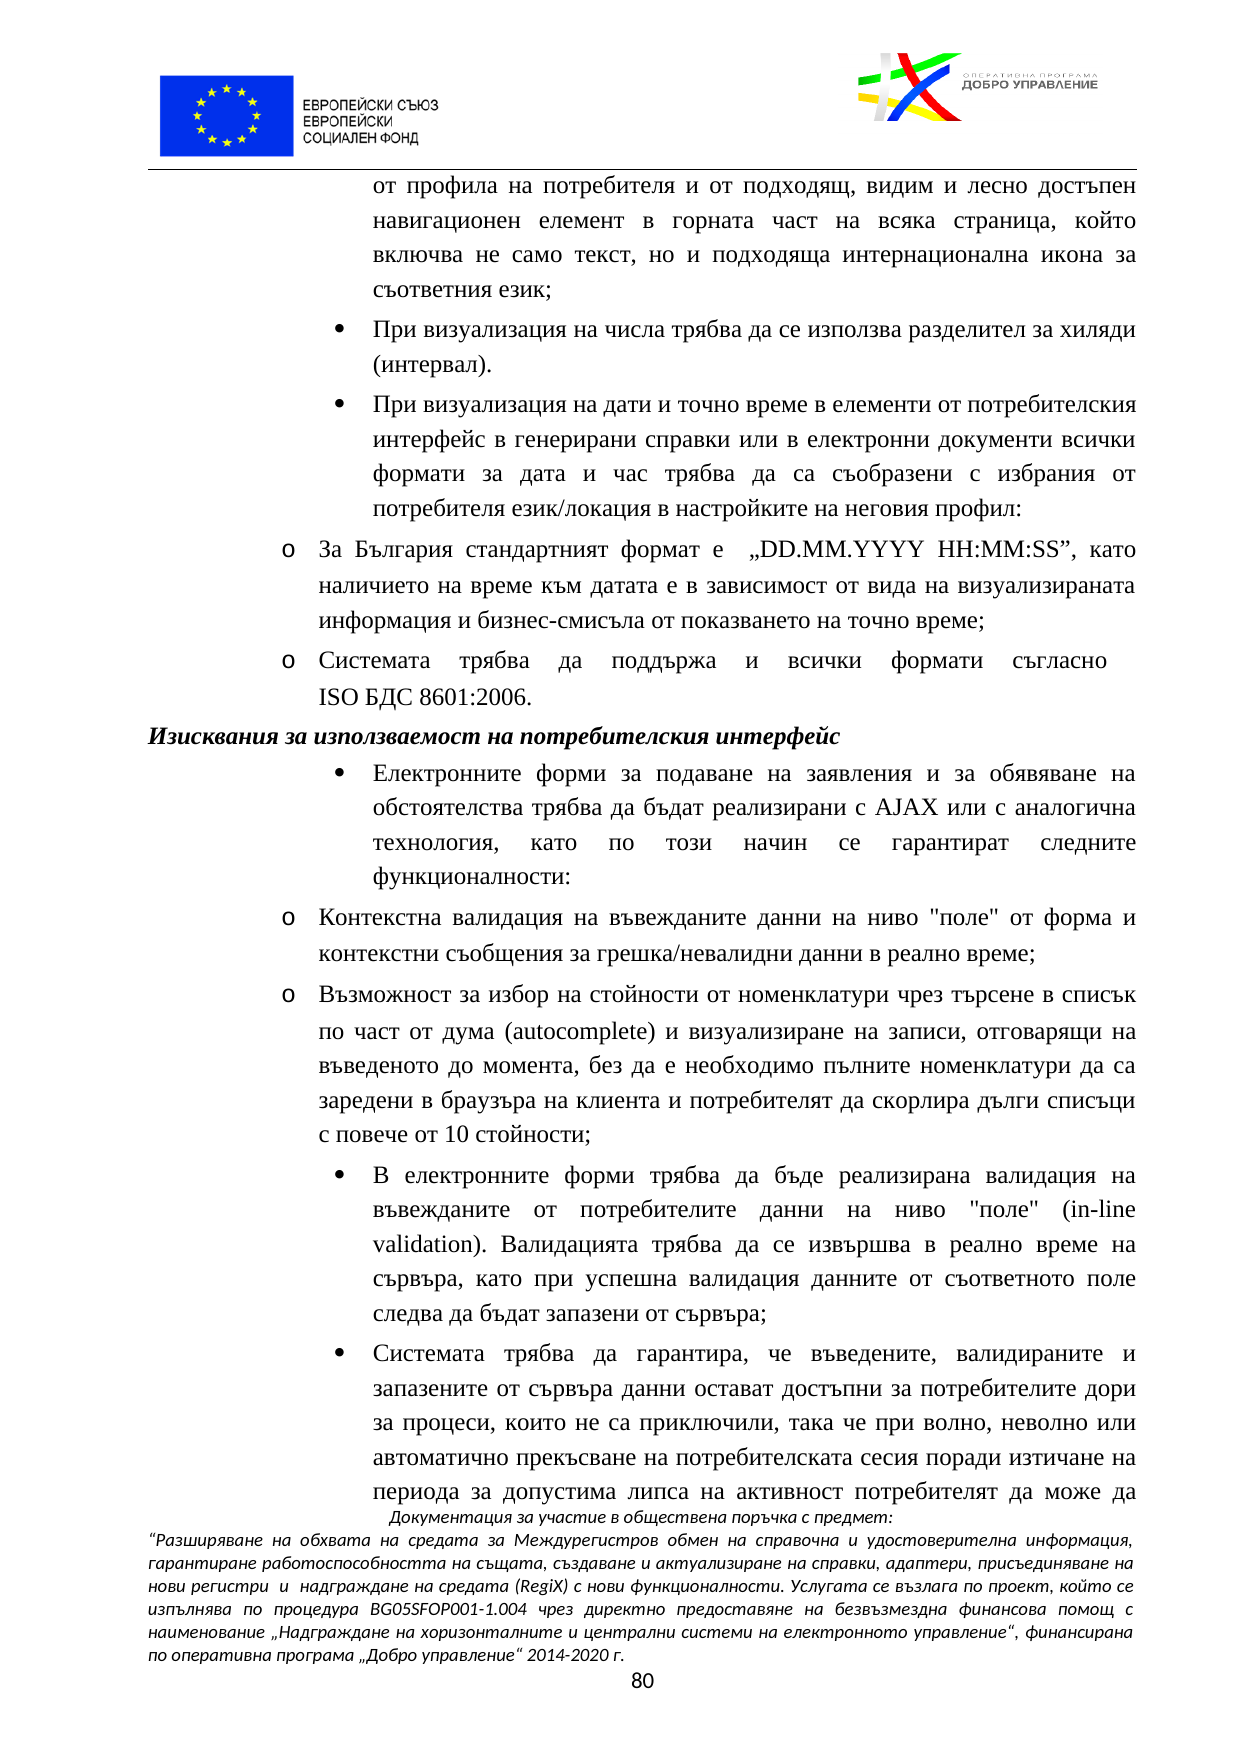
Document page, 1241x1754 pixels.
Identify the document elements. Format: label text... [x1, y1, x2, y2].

list от профила на потребителя и от подходящ, видим и лесно достъпен навигационен елемент в горната част на всяка страница, който включва не само текст, но и подходяща интернационална икона за съответния език; [335, 170, 1137, 302]
list Електронните форми за подаване на заявления и за обявяване на обстоятелства трябва да бъдат реализирани с AJAX или с аналогична технология, като по този начин се гарантират следните функционалности: [335, 758, 1137, 890]
list За България стандартният формат е „DD.MM.YYYY HH:MM:SS”, като наличието на време към датата е в зависимост от вида на визуализираната информация и бизнес-смисъла от показването на точно време; [281, 534, 1137, 633]
list Системата трябва да поддържа и всички формати съгласно ISO БДС 8601:2006. [281, 646, 1137, 711]
list Възможност за избор на стойности от номенклатури чрез търсене в списък по част от дума (autocomplete) и визуализиране на записи, отговарящи на въведеното до момента, без да е необходимо пълните номенклатури да са заредени в браузъра на клиента и потребителят да скорлира дълги списъци с повече от 10 стойности; [281, 979, 1137, 1148]
subtitle Изисквания за използваемост на потребителския интерфейс [148, 721, 1137, 749]
list Контекстна валидация на въвежданите данни на ниво "поле" от форма и контекстни съобщения за грешка/невалидни данни в реално време; [281, 902, 1137, 967]
list При визуализация на числа трябва да се използва разделител за хиляди (интервал). [335, 314, 1137, 378]
list Системата трябва да гарантира, че въведените, валидираните и запазените от сървъра данни остават достъпни за потребителите дори за процеси, които не са приключили, така че при волно, неволно или автоматично прекъсване на потребителската сесия поради изтичане на периода за допустима липса на активност потребителят да може да [335, 1338, 1137, 1505]
list В електронните форми трябва да бъде реализирана валидация на въвежданите от потребителите данни на ниво "поле" (in-line validation). Валидацията трябва да се извършва в реално време на сървъра, като при успешна валидация данните от съответното поле следва да бъдат запазени от сървъра; [335, 1160, 1137, 1327]
list При визуализация на дати и точно време в елементи от потребителския интерфейс в генерирани справки или в електронни документи всички формати за дата и час трябва да са съобразени с избрания от потребителя език/локация в настройките на неговия профил: [335, 389, 1137, 522]
